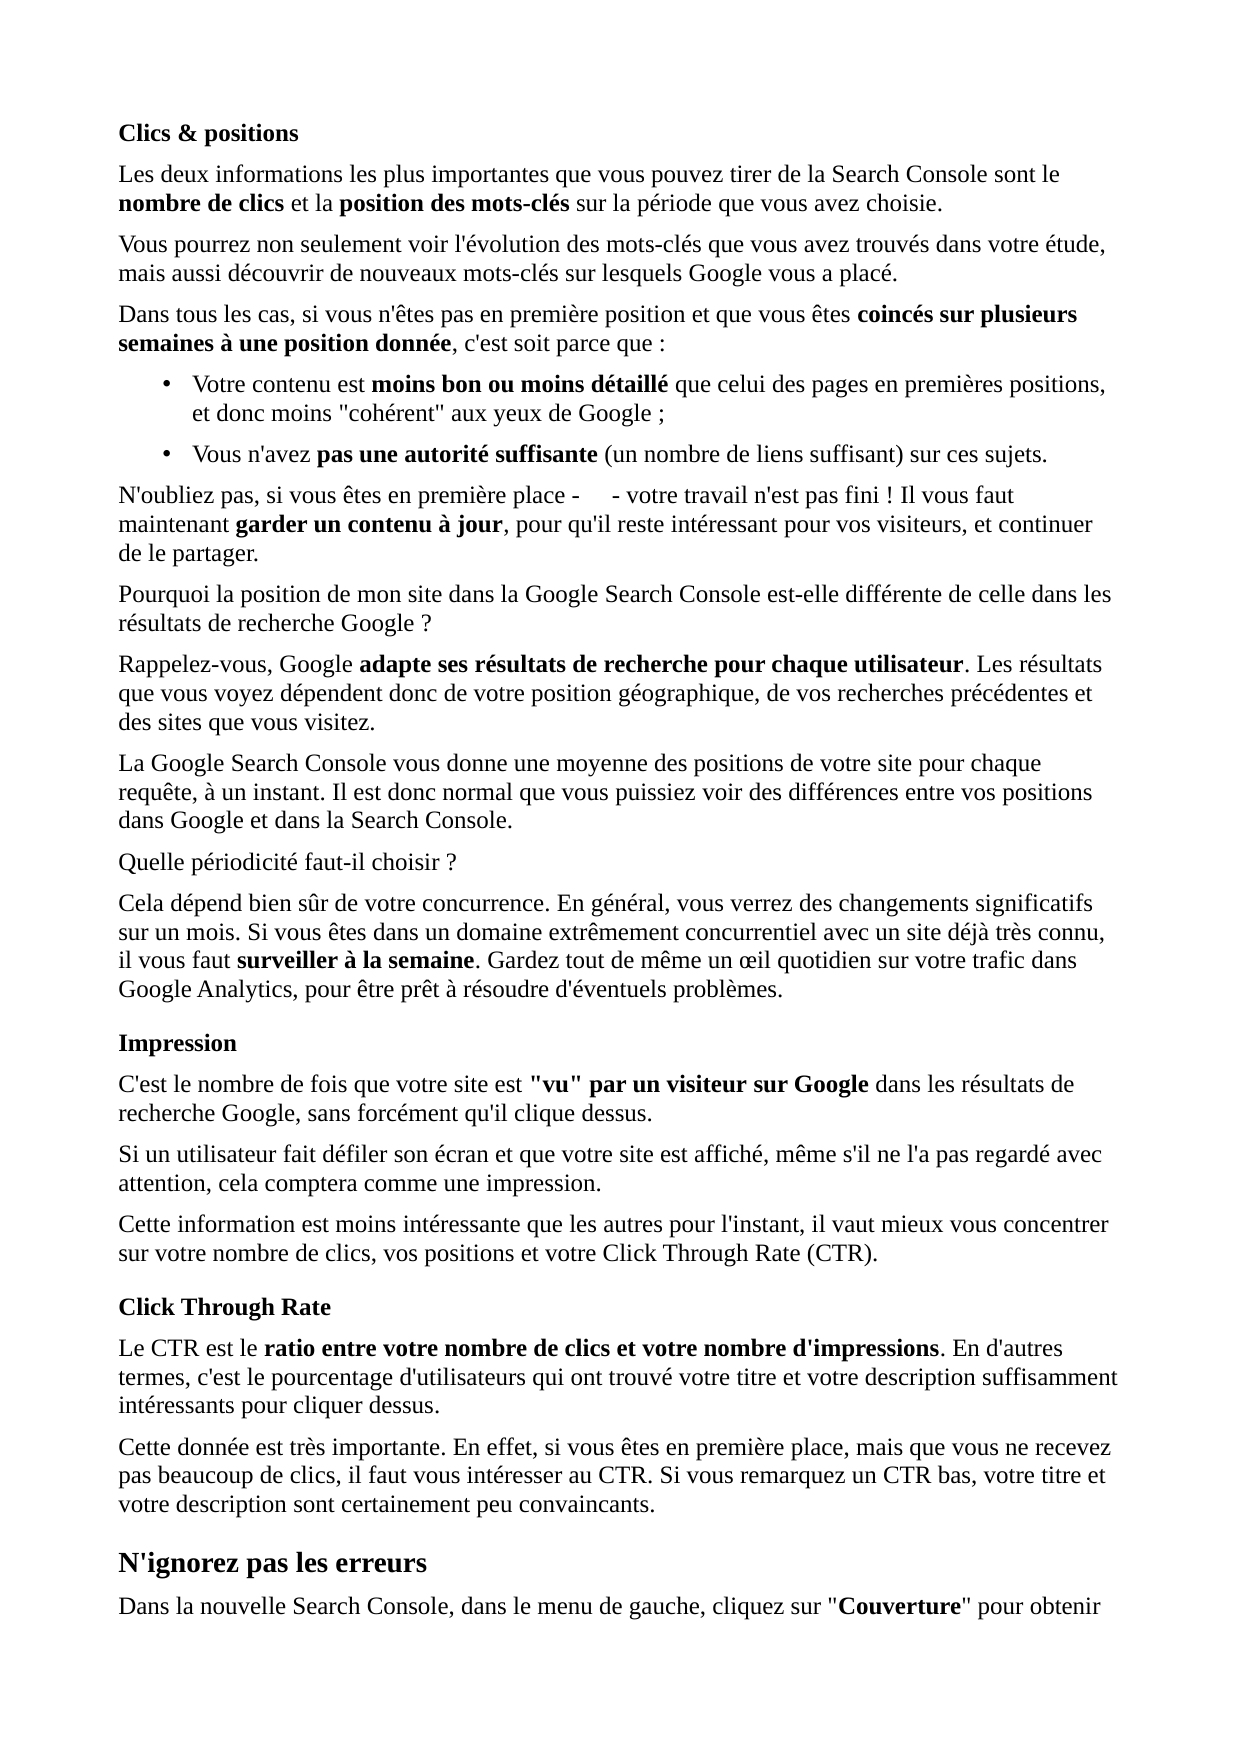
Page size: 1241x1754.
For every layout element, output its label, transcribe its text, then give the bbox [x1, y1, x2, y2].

list Vous n'avez pas une autorité suffisante (un nombre de liens suffisant) sur ces sujets. [162, 439, 1122, 468]
text Si un utilisateur fait défiler son écran et que votre site est affiché, même s'il ne l'a pas regardé avec attention, cela comptera comme une impression. [118, 1139, 1122, 1197]
text Dans tous les cas, si vous n'êtes pas en première position et que vous êtes coincés sur plusieurs semaines à une position donnée, c'est soit parce que : [118, 299, 1122, 357]
subtitle Impression [118, 1028, 1122, 1057]
text Cela dépend bien sûr de votre concurrence. En général, vous verrez des changements significatifs sur un mois. Si vous êtes dans un domaine extrêmement concurrentiel avec un site déjà très connu, il vous faut surveiller à la semaine. Gardez tout de même un œil quotidien sur votre trafic dans Google Analytics, pour être prêt à résoudre d'éventuels problèmes. [118, 888, 1122, 1003]
text Quelle périodicité faut-il choisir ? [118, 847, 1122, 876]
text Le CTR est le ratio entre votre nombre de clics et votre nombre d'impressions. En d'autres termes, c'est le pourcentage d'utilisateurs qui ont trouvé votre titre et votre description suffisamment intéressants pour cliquer dessus. [118, 1333, 1122, 1419]
text Les deux informations les plus importantes que vous pouvez tirer de la Search Console sont le nombre de clics et la position des mots-clés sur la période que vous avez choisie. [118, 159, 1122, 217]
list Votre contenu est moins bon ou moins détaillé que celui des pages en premières positions, et donc moins "cohérent" aux yeux de Google ; [162, 369, 1122, 427]
text N'oubliez pas, si vous êtes en première place - 💪 - votre travail n'est pas fini ! Il vous faut maintenant garder un contenu à jour, pour qu'il reste intéressant pour vos visiteurs, et continuer de le partager. [118, 481, 1122, 567]
text Cette information est moins intéressante que les autres pour l'instant, il vaut mieux vous concentrer sur votre nombre de clics, vos positions et votre Click Through Rate (CTR). [118, 1209, 1122, 1267]
text Vous pourrez non seulement voir l'évolution des mots-clés que vous avez trouvés dans votre étude, mais aussi découvrir de nouveaux mots-clés sur lesquels Google vous a placé. [118, 229, 1122, 287]
text La Google Search Console vous donne une moyenne des positions de votre site pour chaque requête, à un instant. Il est donc normal que vous puissiez voir des différences entre vos positions dans Google et dans la Search Console. [118, 748, 1122, 834]
subtitle N'ignorez pas les erreurs [118, 1545, 1122, 1579]
subtitle Clics & positions [118, 118, 1122, 147]
text Dans la nouvelle Search Console, dans le menu de gauche, cliquez sur "Couverture" pour obtenir [118, 1591, 1122, 1620]
text Cette donnée est très importante. En effet, si vous êtes en première place, mais que vous ne recevez pas beaucoup de clics, il faut vous intéresser au CTR. Si vous remarquez un CTR bas, votre titre et votre description sont certainement peu convaincants. [118, 1432, 1122, 1518]
text Pourquoi la position de mon site dans la Google Search Console est-elle différente de celle dans les résultats de recherche Google ? [118, 579, 1122, 637]
text Rappelez-vous, Google adapte ses résultats de recherche pour chaque utilisateur. Les résultats que vous voyez dépendent donc de votre position géographique, de vos recherches précédentes et des sites que vous visitez. [118, 649, 1122, 736]
text C'est le nombre de fois que votre site est "vu" par un visiteur sur Google dans les résultats de recherche Google, sans forcément qu'il clique dessus. [118, 1069, 1122, 1127]
subtitle Click Through Rate [118, 1292, 1122, 1321]
